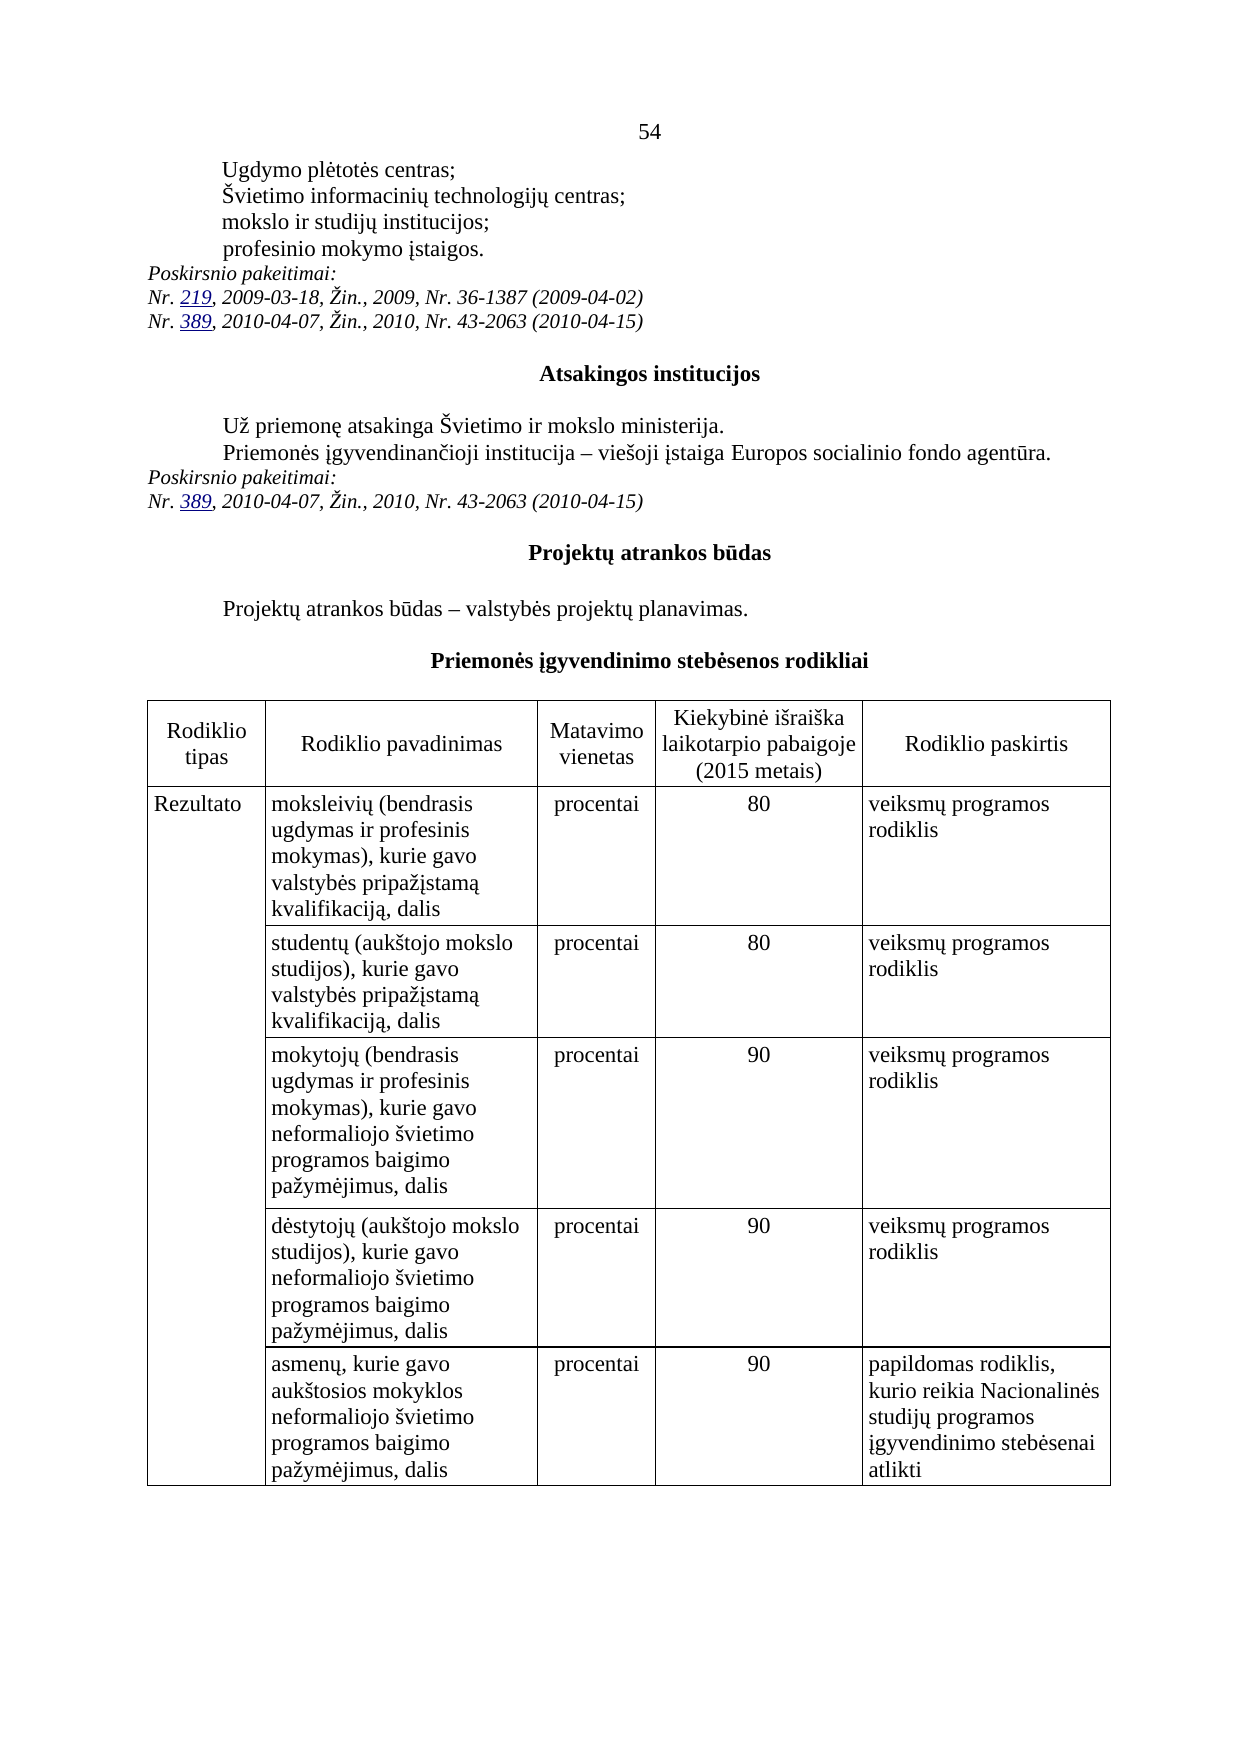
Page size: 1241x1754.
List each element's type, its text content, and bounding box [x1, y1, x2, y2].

table_cell 90 [656, 1209, 862, 1346]
table_cell 80 [656, 926, 862, 1037]
table_header Rodiklio pavadinimas [266, 701, 537, 786]
table_cell asmenų, kurie gavo aukštosios mokyklos neformaliojo švietimo programos baigimo pažymėjimus, dalis [266, 1348, 537, 1485]
table_header Rodiklio tipas [148, 701, 265, 786]
text Priemonės įgyvendinimo stebėsenos rodikliai [148, 647, 1152, 674]
text profesinio mokymo įstaigos. [185, 235, 1152, 261]
text Už priemonę atsakinga Švietimo ir mokslo ministerija. [148, 412, 1152, 439]
text Priemonės įgyvendinančioji institucija – viešoji įstaiga Europos socialinio fondo agentūra. [148, 439, 1152, 465]
text Poskirsnio pakeitimai: [148, 261, 1152, 285]
text Projektų atrankos būdas [148, 539, 1152, 566]
text Atsakingos institucijos [148, 359, 1152, 386]
table_cell procentai [538, 1348, 655, 1485]
text Poskirsnio pakeitimai: [148, 465, 1152, 489]
table_cell 90 [656, 1348, 862, 1485]
table_cell procentai [538, 1209, 655, 1346]
table_header Kiekybinė išraiška laikotarpio pabaigoje (2015 metais) [656, 701, 862, 786]
table_header Rodiklio paskirtis [863, 701, 1110, 786]
text mokslo ir studijų institucijos; [148, 208, 1152, 235]
text Projektų atrankos būdas – valstybės projektų planavimas. [185, 594, 1152, 621]
text Švietimo informacinių technologijų centras; [148, 182, 1152, 208]
table_cell dėstytojų (aukštojo mokslo studijos), kurie gavo neformaliojo švietimo programos baigimo pažymėjimus, dalis [266, 1209, 537, 1346]
text Ugdymo plėtotės centras; [148, 156, 1152, 182]
table_header Matavimo vienetas [538, 701, 655, 786]
text Nr. 389, 2010-04-07, Žin., 2010, Nr. 43-2063 (2010-04-15) [148, 309, 1152, 333]
table_cell procentai [538, 1038, 655, 1208]
table_cell studentų (aukštojo mokslo studijos), kurie gavo valstybės pripažįstamą kvalifikaciją, dalis [266, 926, 537, 1037]
table_cell veiksmų programos rodiklis [863, 787, 1110, 924]
table_cell 90 [656, 1038, 862, 1208]
table_cell mokytojų (bendrasis ugdymas ir profesinis mokymas), kurie gavo neformaliojo švietimo programos baigimo pažymėjimus, dalis [266, 1038, 537, 1208]
table_cell veiksmų programos rodiklis [863, 926, 1110, 1037]
table_cell veiksmų programos rodiklis [863, 1038, 1110, 1208]
table_cell procentai [538, 787, 655, 924]
table_cell Rezultato [148, 787, 265, 1485]
table_cell procentai [538, 926, 655, 1037]
text Nr. 219, 2009-03-18, Žin., 2009, Nr. 36-1387 (2009-04-02) [148, 285, 1152, 309]
table_cell 80 [656, 787, 862, 924]
text Nr. 389, 2010-04-07, Žin., 2010, Nr. 43-2063 (2010-04-15) [148, 489, 1152, 513]
table_cell moksleivių (bendrasis ugdymas ir profesinis mokymas), kurie gavo valstybės pripažįstamą kvalifikaciją, dalis [266, 787, 537, 924]
table_cell veiksmų programos rodiklis [863, 1209, 1110, 1346]
table_cell papildomas rodiklis, kurio reikia Nacionalinės studijų programos įgyvendinimo stebėsenai atlikti [863, 1348, 1110, 1485]
